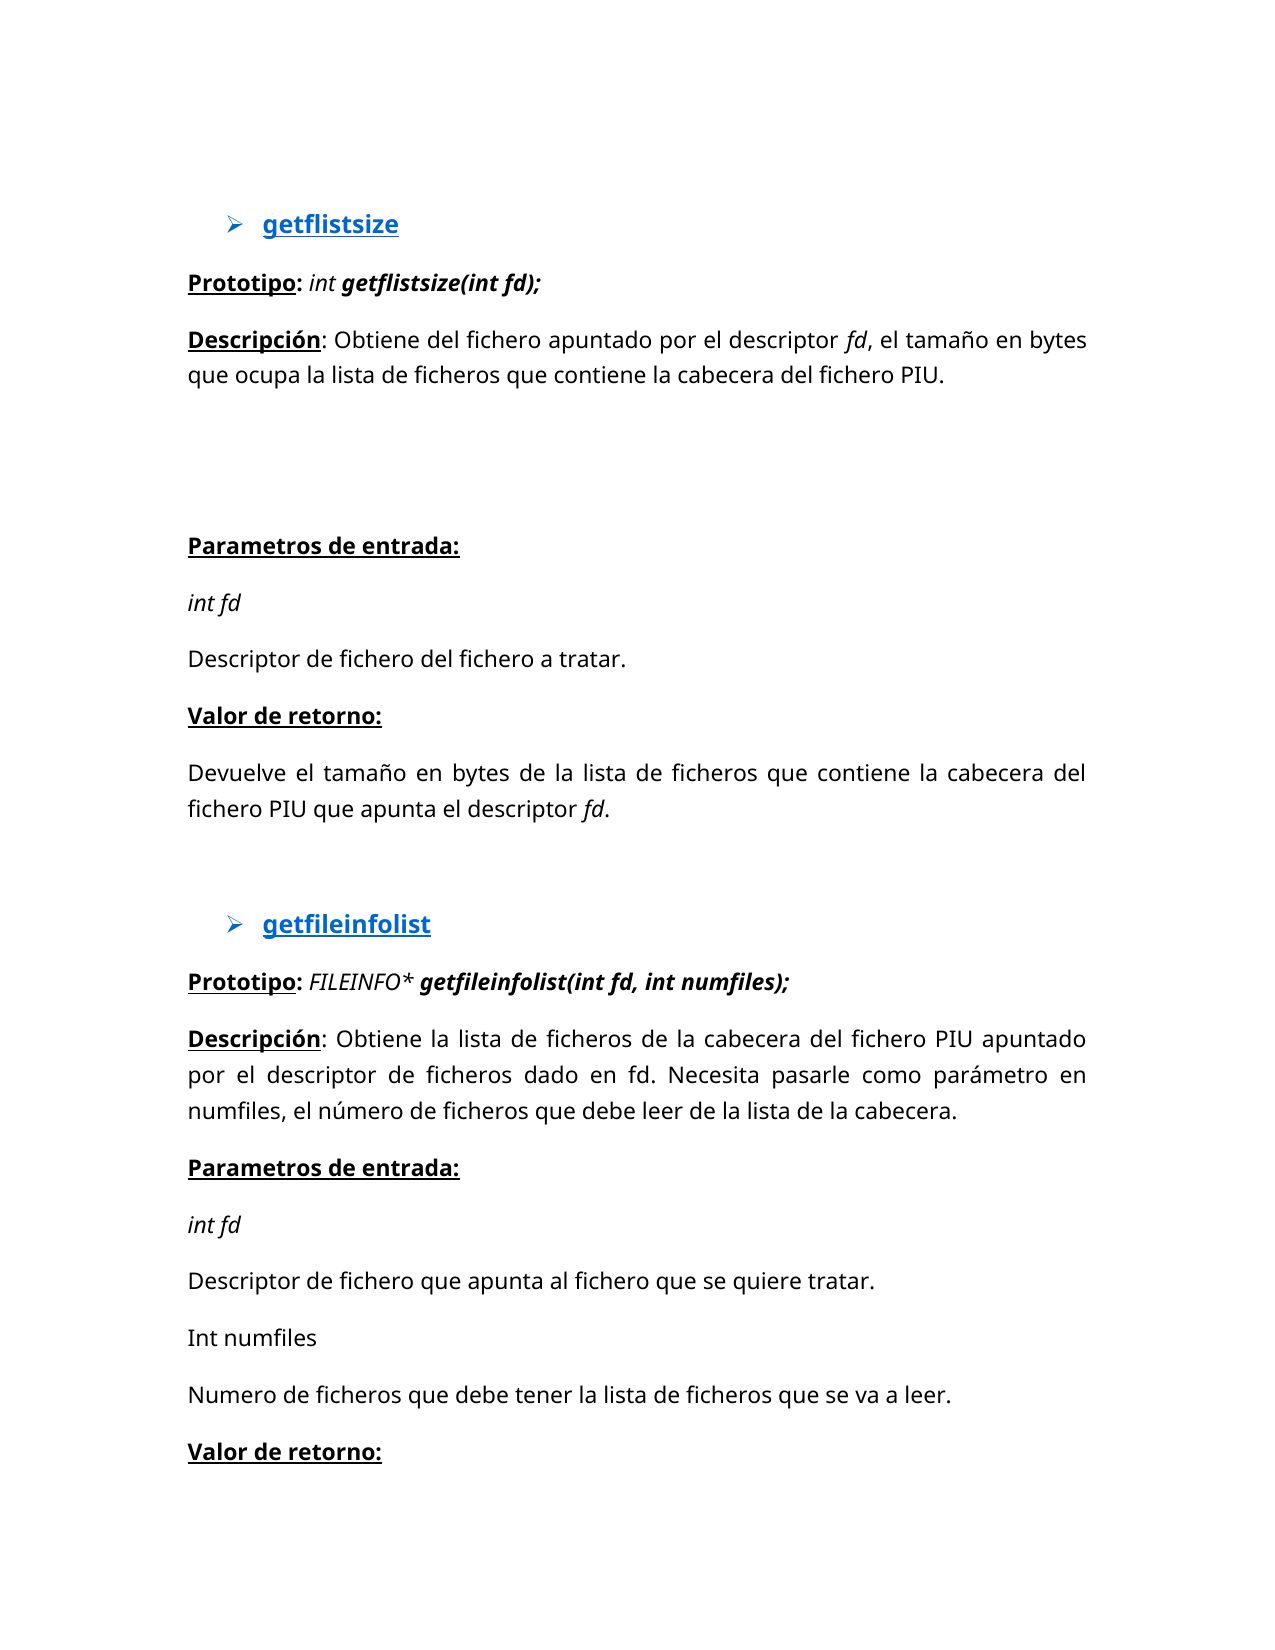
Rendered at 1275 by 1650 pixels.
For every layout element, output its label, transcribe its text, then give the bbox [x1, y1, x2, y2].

text Int numfiles [187, 1322, 1087, 1353]
text Valor de retorno: [187, 700, 1087, 731]
text Valor de retorno: [187, 1436, 1087, 1467]
text Parametros de entrada: [187, 530, 1087, 561]
text Devuelve el tamaño en bytes de la lista de ficheros que contiene la cabecera del fichero PIU que apunta el descriptor fd. [187, 757, 1087, 824]
text Prototipo: FILEINFO* getfileinfolist(int fd, int numfiles); [187, 966, 1087, 998]
text Descripción: Obtiene la lista de ficheros de la cabecera del fichero PIU apuntado por el descriptor de ficheros dado en fd. Necesita pasarle como parámetro en numfiles, el número de ficheros que debe leer de la lista de la cabecera. [187, 1023, 1087, 1126]
text Descripción: Obtiene del fichero apuntado por el descriptor fd, el tamaño en bytes que ocupa la lista de ficheros que contiene la cabecera del fichero PIU. [187, 323, 1087, 391]
text Descriptor de fichero del fichero a tratar. [187, 643, 1087, 674]
text Parametros de entrada: [187, 1152, 1087, 1183]
text Descriptor de fichero que apunta al fichero que se quiere tratar. [187, 1265, 1087, 1297]
list getfileinfolist [225, 906, 1087, 940]
text Prototipo: int getflistsize(int fd); [187, 267, 1087, 298]
list getflistsize [225, 207, 1087, 241]
text int fd [187, 1208, 1087, 1240]
text int fd [187, 587, 1087, 618]
text Numero de ficheros que debe tener la lista de ficheros que se va a leer. [187, 1379, 1087, 1410]
